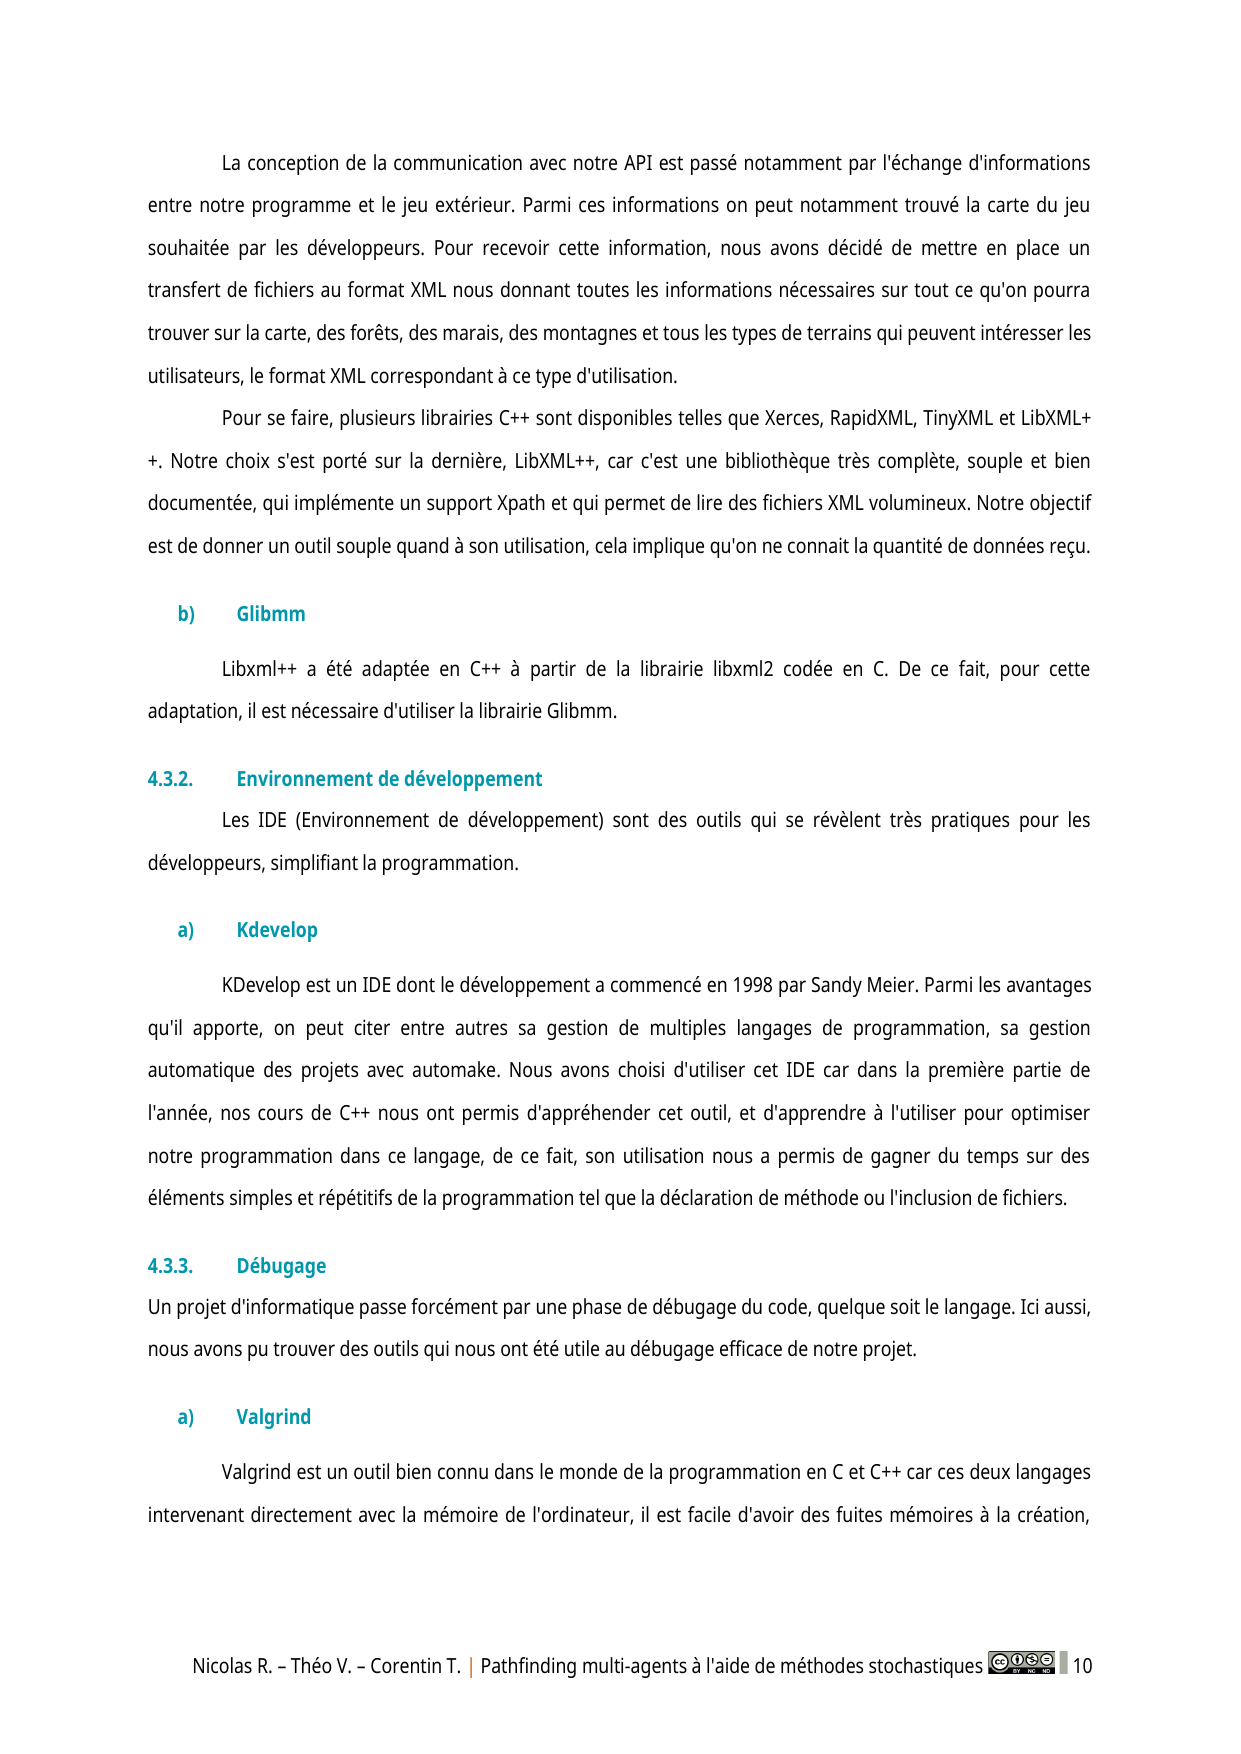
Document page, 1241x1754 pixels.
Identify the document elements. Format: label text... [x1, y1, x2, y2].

subtitle Kdevelop [177, 915, 1092, 944]
subtitle Débugage [148, 1251, 1092, 1279]
subtitle Valgrind [177, 1402, 1092, 1431]
subtitle Environnement de développement [148, 764, 1092, 792]
text Valgrind est un outil bien connu dans le monde de la programmation en C et C++ car ces deux langages intervenant directement avec la mémoire de l'ordinateur, il est facile d'avoir des fuites mémoires à la création, [148, 1457, 1092, 1528]
text KDevelop est un IDE dont le développement a commencé en 1998 par Sandy Meier. Parmi les avantages qu'il apporte, on peut citer entre autres sa gestion de multiples langages de programmation, sa gestion automatique des projets avec automake. Nous avons choisi d'utiliser cet IDE car dans la première partie de l'année, nos cours de C++ nous ont permis d'appréhender cet outil, et d'apprendre à l'utiliser pour optimiser notre programmation dans ce langage, de ce fait, son utilisation nous a permis de gagner du temps sur des éléments simples et répétitifs de la programmation tel que la déclaration de méthode ou l'inclusion de fichiers. [148, 970, 1092, 1212]
text La conception de la communication avec notre API est passé notamment par l'échange d'informations entre notre programme et le jeu extérieur. Parmi ces informations on peut notamment trouvé la carte du jeu souhaitée par les développeurs. Pour recevoir cette information, nous avons décidé de mettre en place un transfert de fichiers au format XML nous donnant toutes les informations nécessaires sur tout ce qu'on pourra trouver sur la carte, des forêts, des marais, des montagnes et tous les types de terrains qui peuvent intéresser les utilisateurs, le format XML correspondant à ce type d'utilisation. [148, 148, 1092, 389]
text Les IDE (Environnement de développement) sont des outils qui se révèlent très pratiques pour les développeurs, simplifiant la programmation. [148, 805, 1092, 876]
text Pour se faire, plusieurs librairies C++ sont disponibles telles que Xerces, RapidXML, TinyXML et LibXML++. Notre choix s'est porté sur la dernière, LibXML++, car c'est une bibliothèque très complète, souple et bien documentée, qui implémente un support Xpath et qui permet de lire des fichiers XML volumineux. Notre objectif est de donner un outil souple quand à son utilisation, cela implique qu'on ne connait la quantité de données reçu. [148, 403, 1092, 559]
text Libxml++ a été adaptée en C++ à partir de la librairie libxml2 codée en C. De ce fait, pour cette adaptation, il est nécessaire d'utiliser la librairie Glibmm. [148, 654, 1092, 725]
picture [988, 1651, 1055, 1674]
subtitle Glibmm [177, 599, 1092, 627]
picture [1059, 1651, 1068, 1674]
text Un projet d'informatique passe forcément par une phase de débugage du code, quelque soit le langage. Ici aussi, nous avons pu trouver des outils qui nous ont été utile au débugage efficace de notre projet. [148, 1292, 1092, 1363]
